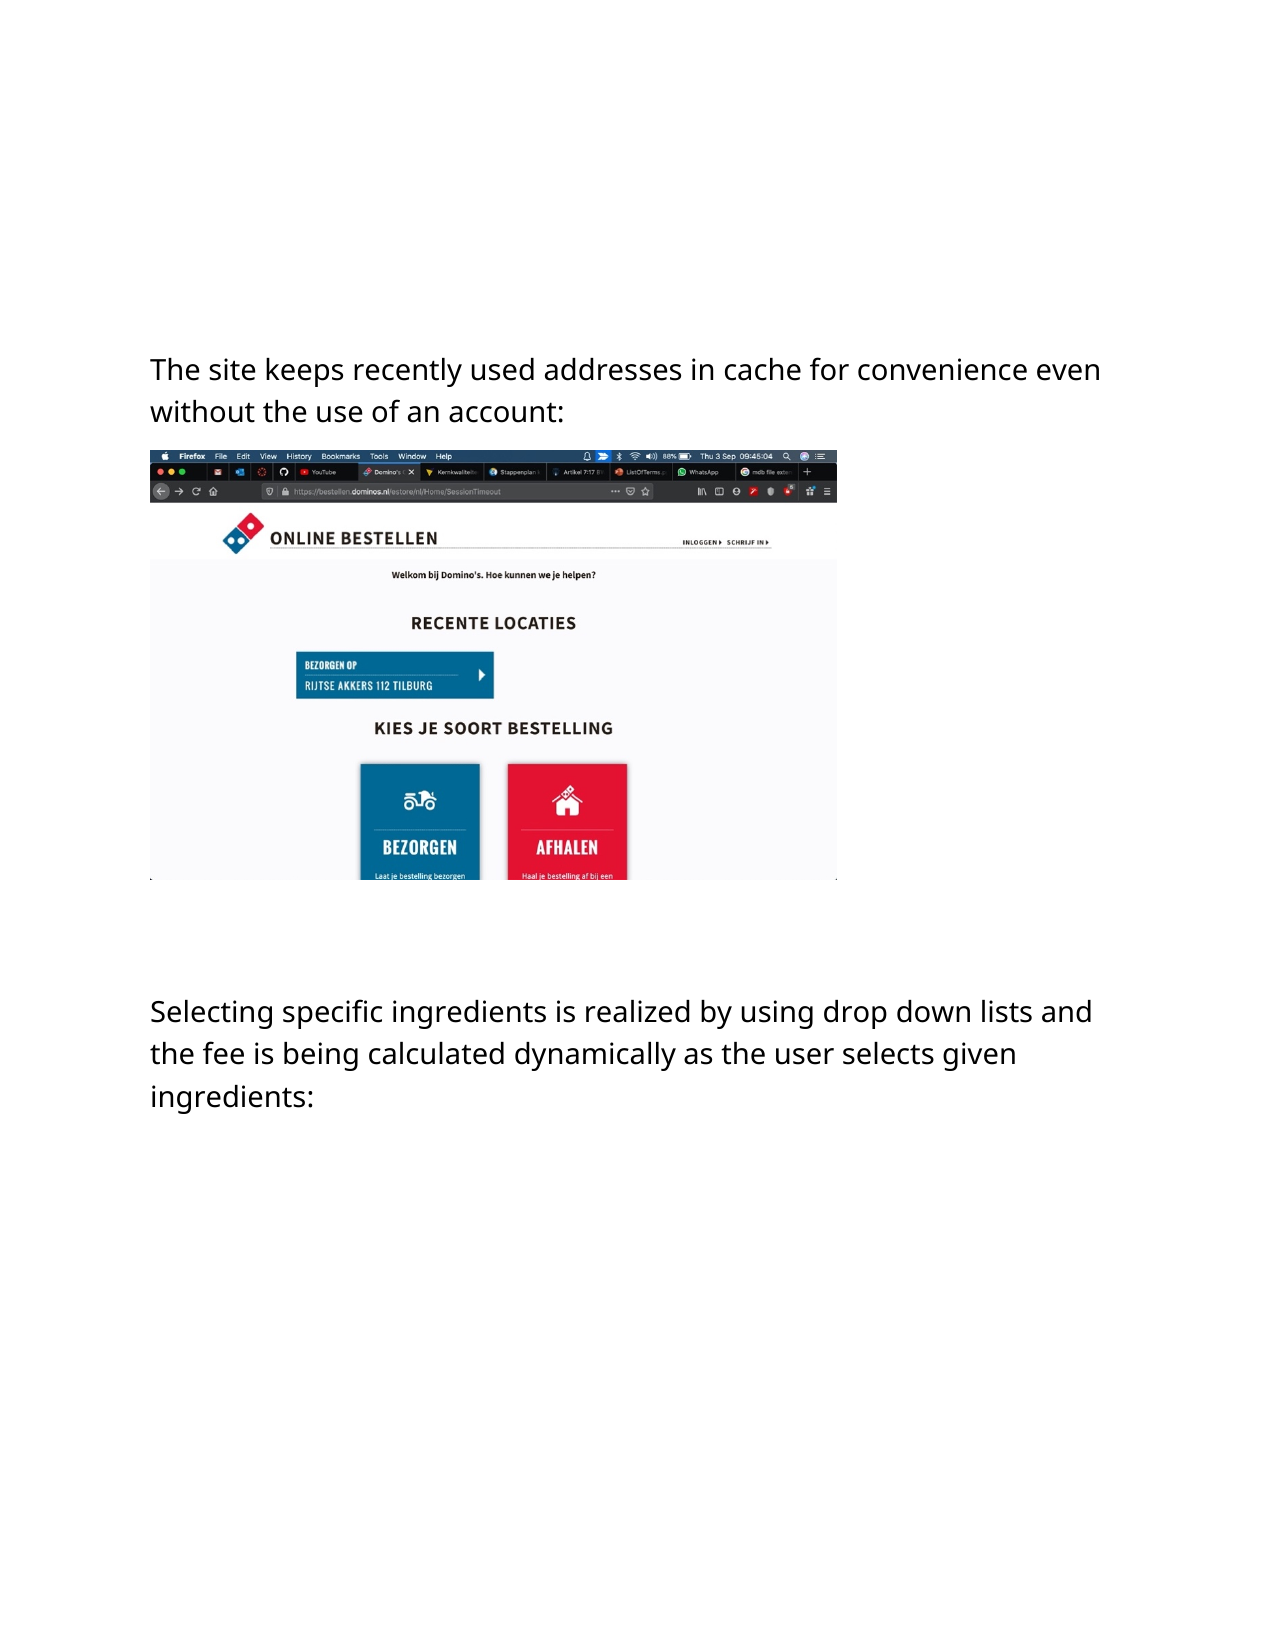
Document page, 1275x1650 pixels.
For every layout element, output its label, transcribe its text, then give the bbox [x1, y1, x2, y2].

picture [384, 840, 456, 855]
picture [150, 450, 837, 880]
picture [376, 874, 389, 880]
picture [435, 875, 464, 880]
picture [400, 874, 432, 880]
picture [404, 790, 436, 810]
text The site keeps recently used addresses in cache for convenience even without the use of an account: [150, 349, 1125, 431]
text Selecting specific ingredients is realized by using drop down lists and the fee is being calculated dynamically as the user selects given ingredients: [150, 991, 1125, 1116]
